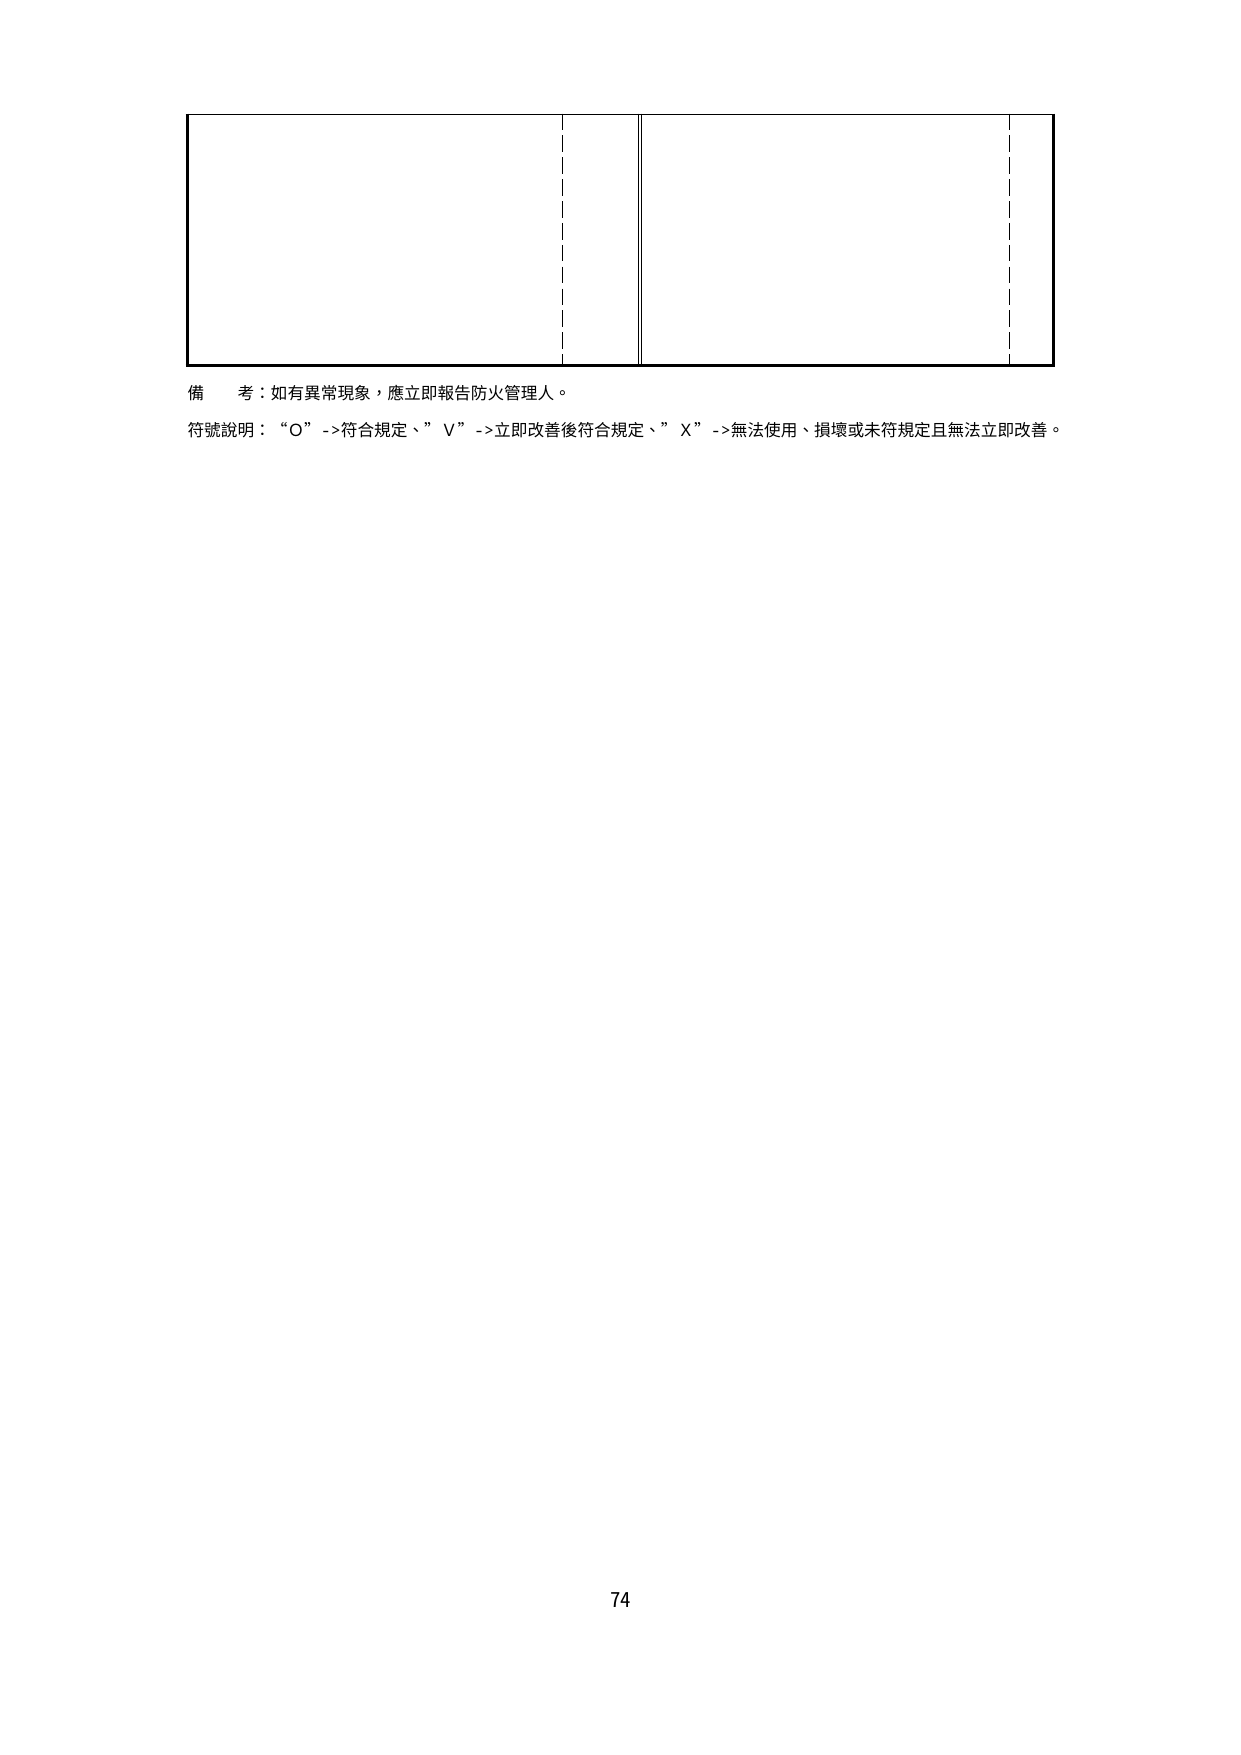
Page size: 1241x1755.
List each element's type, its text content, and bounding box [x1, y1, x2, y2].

table_cell [1009, 115, 1052, 249]
table_cell [563, 115, 638, 249]
table_cell [189, 115, 562, 363]
table_cell [642, 115, 1009, 363]
text 符號說明：“Ｏ”->符合規定、”Ｖ”->立即改善後符合規定、”Ｘ”->無法使用、損壞或未符規定且無法立即改善。 [187, 404, 1053, 442]
table_cell [1009, 249, 1052, 363]
table_cell [563, 249, 638, 363]
text 備 考：如有異常現象，應立即報告防火管理人。 [187, 367, 1053, 404]
